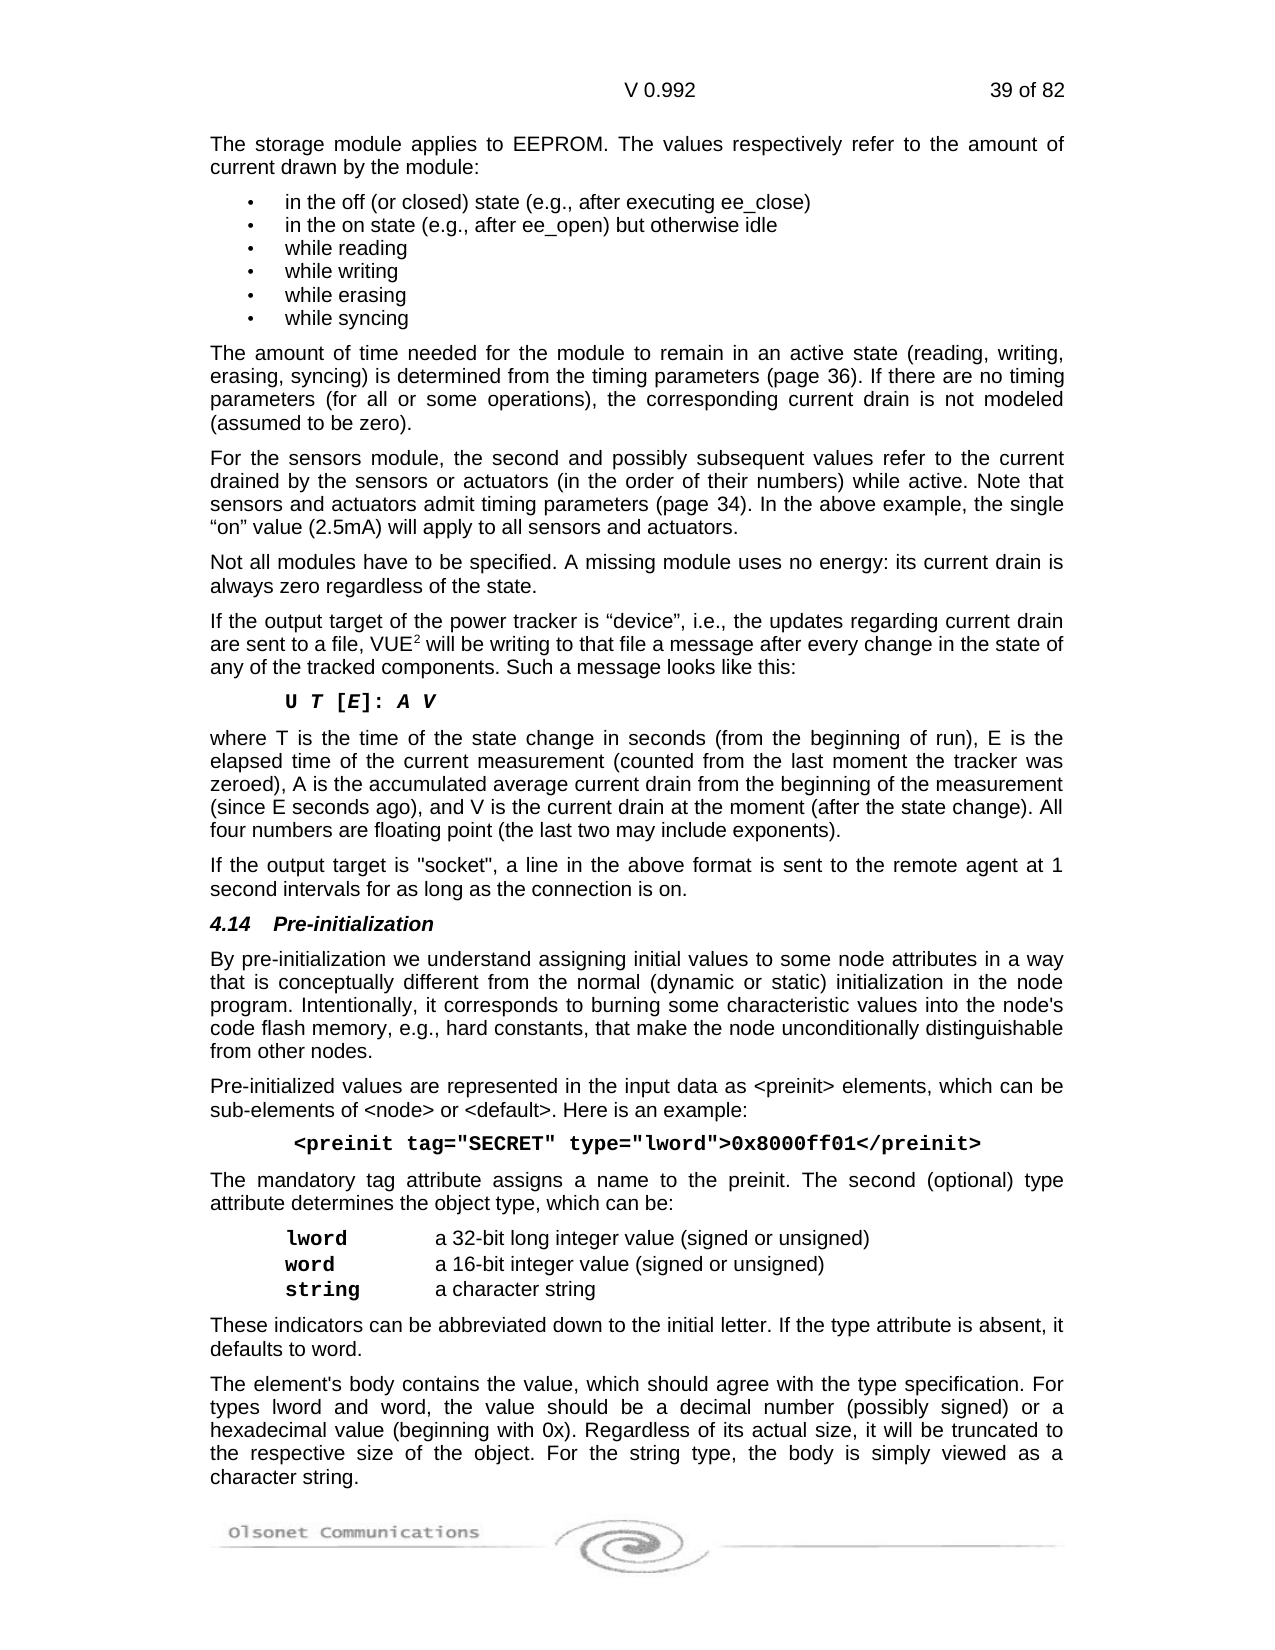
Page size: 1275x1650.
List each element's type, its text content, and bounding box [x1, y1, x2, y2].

text For the sensors module, the second and possibly subsequent values refer to the current drained by the sensors or actuators (in the order of their numbers) while active. Note that sensors and actuators admit timing parameters (page 35). In the above example, the single “on” value (2.5mA) will apply to all sensors and actuators. [210, 446, 1065, 539]
picture [210, 1504, 1065, 1596]
text The mandatory tag attribute assigns a name to the preinit. The second (optional) type attribute determines the object type, which can be: [210, 1169, 1065, 1215]
text Not all modules have to be specified. A missing module uses no energy: its current drain is always zero regardless of the state. [210, 551, 1065, 597]
list while syncing [247, 307, 1065, 330]
text where T is the time of the state change in seconds (from the beginning of run), E is the elapsed time of the current measurement (counted from the last moment the tracker was zeroed), A is the accumulated average current drain from the beginning of the measurement (since E seconds ago), and V is the current drain at the moment (after the state change). All four numbers are floating point (the last two may include exponents). [210, 726, 1065, 842]
text The amount of time needed for the module to remain in an active state (reading, writing, erasing, syncing) is determined from the timing parameters (page 37). If there are no timing parameters (for all or some operations), the corresponding current drain is not modeled (assumed to be zero). [210, 342, 1065, 434]
list in the on state (e.g., after ee_open) but otherwise idle [247, 214, 1065, 237]
text word a 16-bit integer value (signed or unsigned) [210, 1252, 1065, 1277]
list while erasing [247, 283, 1065, 307]
text If the output target of the power tracker is “device”, i.e., the updates regarding current drain are sent to a file, VUE2 will be writing to that file a message after every change in the state of any of the tracked components. Such a message looks like this: [210, 609, 1065, 679]
text string a character string [210, 1277, 1065, 1302]
text <preinit tag="SECRET" type="lword">0x8000ff01</preinit> [210, 1133, 1065, 1157]
text These indicators can be abbreviated down to the initial letter. If the type attribute is absent, it defaults to word. [210, 1314, 1065, 1361]
text The storage module applies to EEPROM. The values respectively refer to the amount of current drawn by the module: [210, 132, 1065, 179]
text The element's body contains the value, which should agree with the type specification. For types lword and word, the value should be a decimal number (possibly signed) or a hexadecimal value (beginning with 0x). Regardless of its actual size, it will be truncated to the respective size of the object. For the string type, the body is simply viewed as a character string. [210, 1372, 1065, 1488]
text lword a 32-bit long integer value (signed or unsigned) [210, 1227, 1065, 1252]
text U T [E]: A V [210, 691, 1065, 714]
list in the off (or closed) state (e.g., after executing ee_close) [247, 190, 1065, 214]
text Pre-initialized values are represented in the input data as <preinit> elements, which can be sub-elements of <node> or <default>. Here is an example: [210, 1075, 1065, 1122]
text By pre-initialization we understand assigning initial values to some node attributes in a way that is conceptually different from the normal (dynamic or static) initialization in the node program. Intentionally, it corresponds to burning some characteristic values into the node's code flash memory, e.g., hard constants, that make the node unconditionally distinguishable from other nodes. [210, 947, 1065, 1063]
subtitle Pre-initialization [210, 912, 1065, 935]
list while reading [247, 237, 1065, 260]
list while writing [247, 260, 1065, 283]
text If the output target is "socket", a line in the above format is sent to the remote agent at 1 second intervals for as long as the connection is on. [210, 854, 1065, 900]
